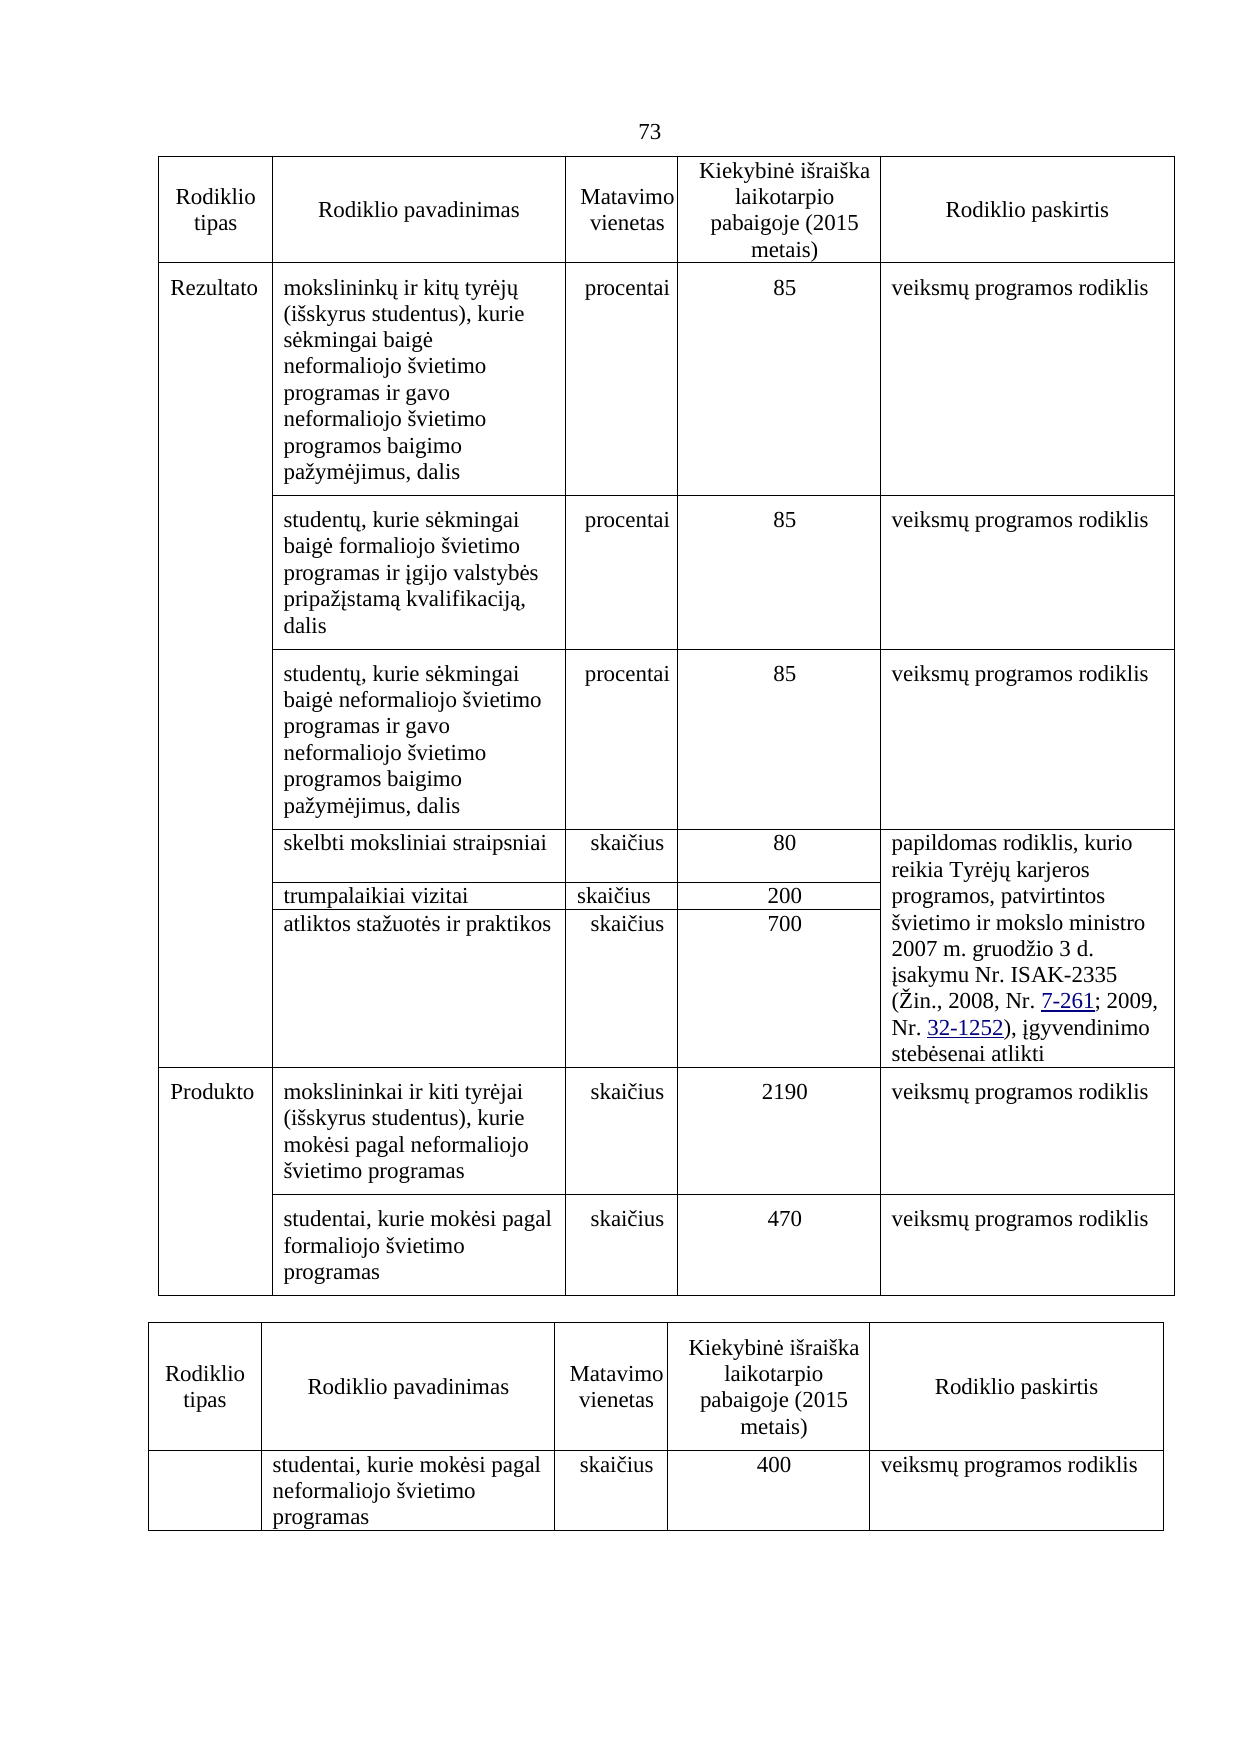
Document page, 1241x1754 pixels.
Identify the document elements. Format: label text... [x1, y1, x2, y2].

table_cell studentų, kurie sėkmingai baigė formaliojo švietimo programas ir įgijo valstybės pripažįstamą kvalifikaciją, dalis [273, 496, 565, 648]
table_cell 470 [678, 1195, 880, 1295]
table_header Matavimo vienetas [555, 1323, 667, 1449]
table_header Kiekybinė išraiška laikotarpio pabaigoje (2015 metais) [678, 157, 880, 262]
table_cell veiksmų programos rodiklis [881, 650, 1174, 828]
table_cell atliktos stažuotės ir praktikos [273, 910, 565, 1067]
table_cell veiksmų programos rodiklis [881, 1068, 1174, 1194]
table_header Matavimo vienetas [566, 157, 677, 262]
table_cell papildomas rodiklis, kurio reikia Tyrėjų karjeros programos, patvirtintos švietimo ir mokslo ministro 2007 m. gruodžio 3 d. įsakymu Nr. ISAK-2335 (Žin., 2008, Nr. 7-261; 2009, Nr. 32-1252), įgyvendinimo stebėsenai atlikti [881, 830, 1174, 1067]
table_cell studentai, kurie mokėsi pagal neformaliojo švietimo programas [262, 1451, 554, 1530]
table_cell 85 [678, 263, 880, 495]
table_cell skelbti moksliniai straipsniai [273, 830, 565, 882]
table_cell procentai [566, 650, 677, 828]
table_cell veiksmų programos rodiklis [881, 496, 1174, 648]
table_cell skaičius [566, 910, 677, 1067]
table_cell 700 [678, 910, 880, 1067]
table_cell studentai, kurie mokėsi pagal formaliojo švietimo programas [273, 1195, 565, 1295]
table_cell skaičius [566, 830, 677, 882]
table_cell procentai [566, 496, 677, 648]
table_cell mokslininkų ir kitų tyrėjų (išskyrus studentus), kurie sėkmingai baigė neformaliojo švietimo programas ir gavo neformaliojo švietimo programos baigimo pažymėjimus, dalis [273, 263, 565, 495]
table_cell skaičius [566, 1195, 677, 1295]
table_cell studentų, kurie sėkmingai baigė neformaliojo švietimo programas ir gavo neformaliojo švietimo programos baigimo pažymėjimus, dalis [273, 650, 565, 828]
table_header Rodiklio paskirtis [870, 1323, 1163, 1449]
table_cell [149, 1451, 261, 1530]
table_cell skaičius [555, 1451, 667, 1530]
table_cell 80 [678, 830, 880, 882]
table_cell 2190 [678, 1068, 880, 1194]
table_cell 85 [678, 650, 880, 828]
table_cell 200 [678, 883, 880, 909]
table_cell skaičius [566, 1068, 677, 1194]
table_header Rodiklio pavadinimas [273, 157, 565, 262]
table_header Rodiklio paskirtis [881, 157, 1174, 262]
table_cell Produkto [159, 1068, 272, 1295]
table_cell mokslininkai ir kiti tyrėjai (išskyrus studentus), kurie mokėsi pagal neformaliojo švietimo programas [273, 1068, 565, 1194]
table_cell veiksmų programos rodiklis [881, 1195, 1174, 1295]
table_cell 85 [678, 496, 880, 648]
table_cell Rezultato [159, 263, 272, 1067]
table_cell procentai [566, 263, 677, 495]
table_cell veiksmų programos rodiklis [881, 263, 1174, 495]
table_header Kiekybinė išraiška laikotarpio pabaigoje (2015 metais) [668, 1323, 869, 1449]
table_header Rodiklio tipas [149, 1323, 261, 1449]
table_cell 400 [668, 1451, 869, 1530]
table_header Rodiklio pavadinimas [262, 1323, 554, 1449]
table_cell trumpalaikiai vizitai [273, 883, 565, 909]
table_header Rodiklio tipas [159, 157, 272, 262]
table_cell skaičius [566, 883, 677, 909]
table_cell veiksmų programos rodiklis [870, 1451, 1163, 1530]
